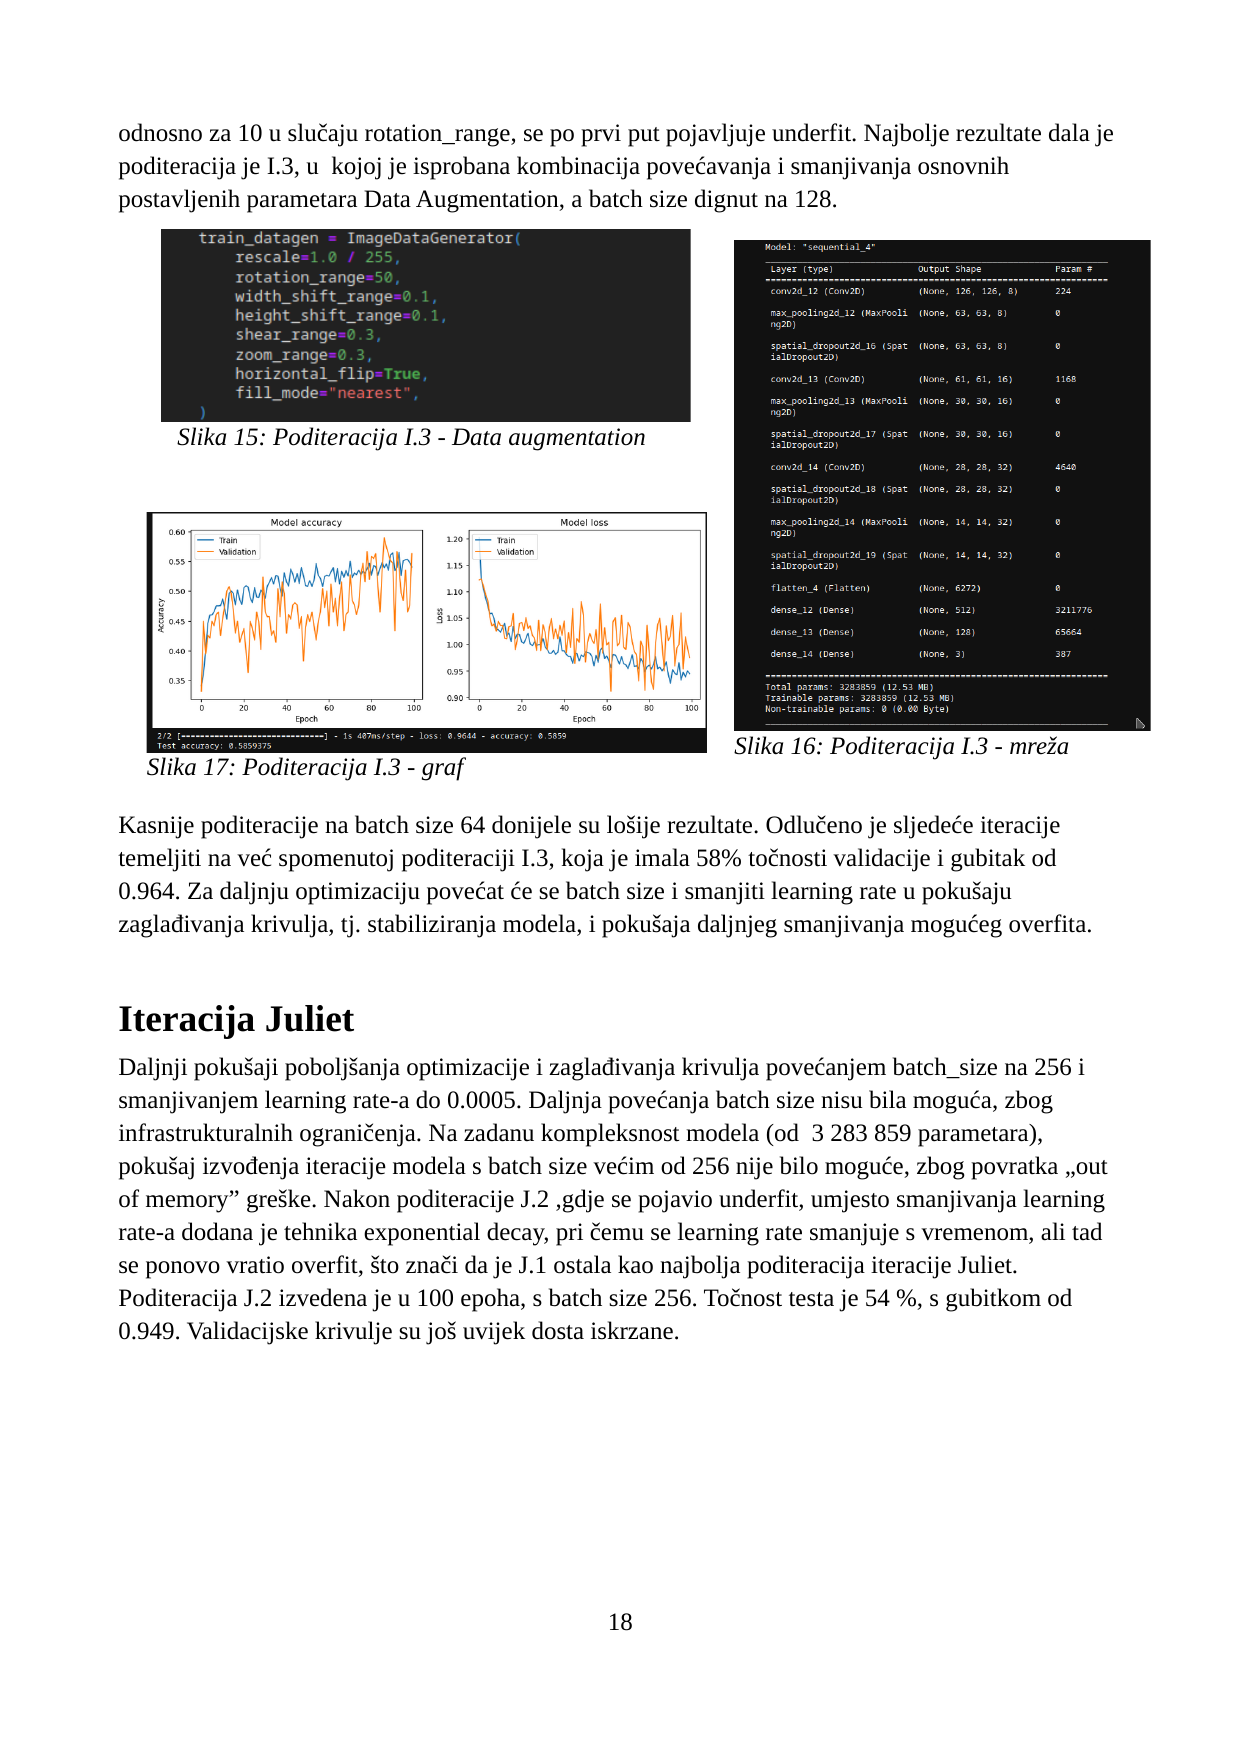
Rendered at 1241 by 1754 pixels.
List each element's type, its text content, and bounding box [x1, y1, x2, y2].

subtitle Iteracija Juliet [118, 996, 1122, 1039]
text Slika 16: Poditeracija I.3 - mreža [734, 731, 1151, 759]
picture [146, 512, 707, 753]
text Daljnji pokušaji poboljšanja optimizacije i zaglađivanja krivulja povećanjem batch_size na 256 i smanjivanjem learning rate-a do 0.0005. Daljnja povećanja batch size nisu bila moguća, zbog infrastrukturalnih ograničenja. Na zadanu kompleksnost modela (od 3 283 859 parametara), pokušaj izvođenja iteracije modela s batch size većim od 256 nije bilo moguće, zbog povratka „out of memory” greške. Nakon poditeracije J.2 ,gdje se pojavio underfit, umjesto smanjivanja learning rate-a dodana je tehnika exponential decay, pri čemu se learning rate smanjuje s vremenom, ali tad se ponovo vratio overfit, što znači da je J.1 ostala kao najbolja poditeracija iteracije Juliet. Poditeracija J.2 izvedena je u 100 epoha, s batch size 256. Točnost testa je 54 %, s gubitkom od 0.949. Validacijske krivulje su još uvijek dosta iskrzane. [118, 1052, 1122, 1345]
text Kasnije poditeracije na batch size 64 donijele su lošije rezultate. Odlučeno je sljedeće iteracije temeljiti na već spomenutoj poditeraciji I.3, koja je imala 58% točnosti validacije i gubitak od 0.964. Za daljnju optimizaciju povećat će se batch size i smanjiti learning rate u pokušaju zaglađivanja krivulja, tj. stabiliziranja modela, i pokušaja daljnjeg smanjivanja mogućeg overfita. [118, 810, 1122, 938]
text Slika 15: Poditeracija I.3 - Data augmentation [177, 422, 734, 451]
text odnosno za 10 u slučaju rotation_range, se po prvi put pojavljuje underfit. Najbolje rezultate dala je poditeracija je I.3, u kojoj je isprobana kombinacija povećavanja i smanjivanja osnovnih postavljenih parametara Data Augmentation, a batch size dignut na 128. [118, 118, 1122, 213]
picture [161, 229, 691, 422]
text Slika 17: Poditeracija I.3 - graf [147, 753, 707, 781]
picture [734, 240, 1151, 731]
